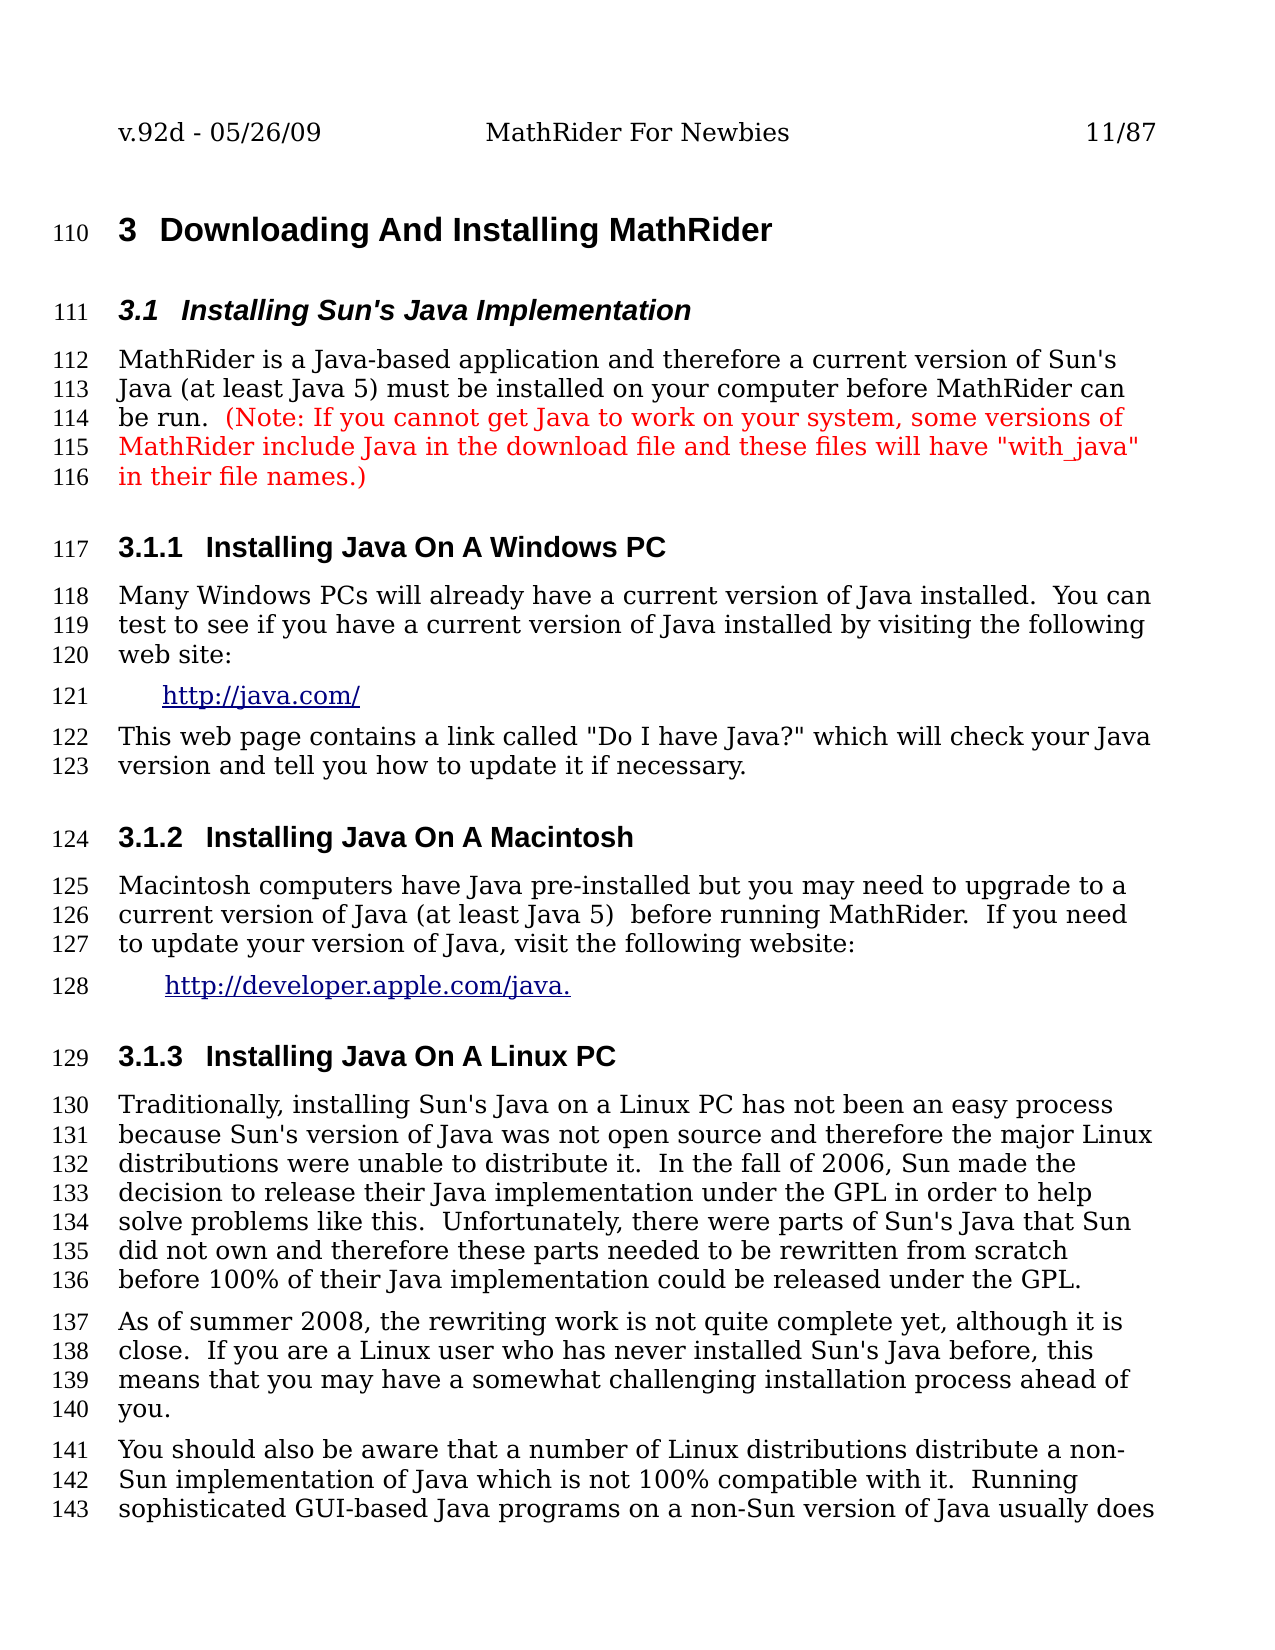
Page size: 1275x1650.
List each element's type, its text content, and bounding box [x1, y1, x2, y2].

text Traditionally, installing Sun's Java on a Linux PC has not been an easy process because Sun's version of Java was not open source and therefore the major Linux distributions were unable to distribute it. In the fall of 2006, Sun made the decision to release their Java implementation under the GPL in order to help solve problems like this. Unfortunately, there were parts of Sun's Java that Sun did not own and therefore these parts needed to be rewritten from scratch before 100% of their Java implementation could be released under the GPL. [118, 1091, 1157, 1295]
text MathRider is a Java-based application and therefore a current version of Sun's Java (at least Java 5) must be installed on your computer before MathRider can be run. (Note: If you cannot get Java to work on your system, some versions of MathRider include Java in the download file and these files will have "with_java" in their file names.) [118, 345, 1157, 491]
text You should also be aware that a number of Linux distributions distribute a non-Sun implementation of Java which is not 100% compatible with it. Running sophisticated GUI-based Java programs on a non-Sun version of Java usually does [118, 1436, 1157, 1523]
text http://java.com/ [162, 681, 1157, 710]
subtitle Installing Sun's Java Implementation [118, 293, 1157, 327]
subtitle Installing Java On A Windows PC [118, 530, 1157, 563]
text http://developer.apple.com/java. [164, 971, 1157, 1000]
subtitle Installing Java On A Macintosh [118, 820, 1157, 853]
subtitle Installing Java On A Linux PC [118, 1039, 1157, 1073]
subtitle Downloading And Installing MathRider [118, 210, 1157, 248]
text As of summer 2008, the rewriting work is not quite complete yet, although it is close. If you are a Linux user who has never installed Sun's Java before, this means that you may have a somewhat challenging installation process ahead of you. [118, 1307, 1157, 1423]
text Macintosh computers have Java pre-installed but you may need to upgrade to a current version of Java (at least Java 5) before running MathRider. If you need to update your version of Java, visit the following website: [118, 871, 1157, 959]
text This web page contains a link called "Do I have Java?" which will check your Java version and tell you how to update it if necessary. [118, 722, 1157, 781]
text Many Windows PCs will already have a current version of Java installed. You can test to see if you have a current version of Java installed by visiting the following web site: [118, 581, 1157, 669]
